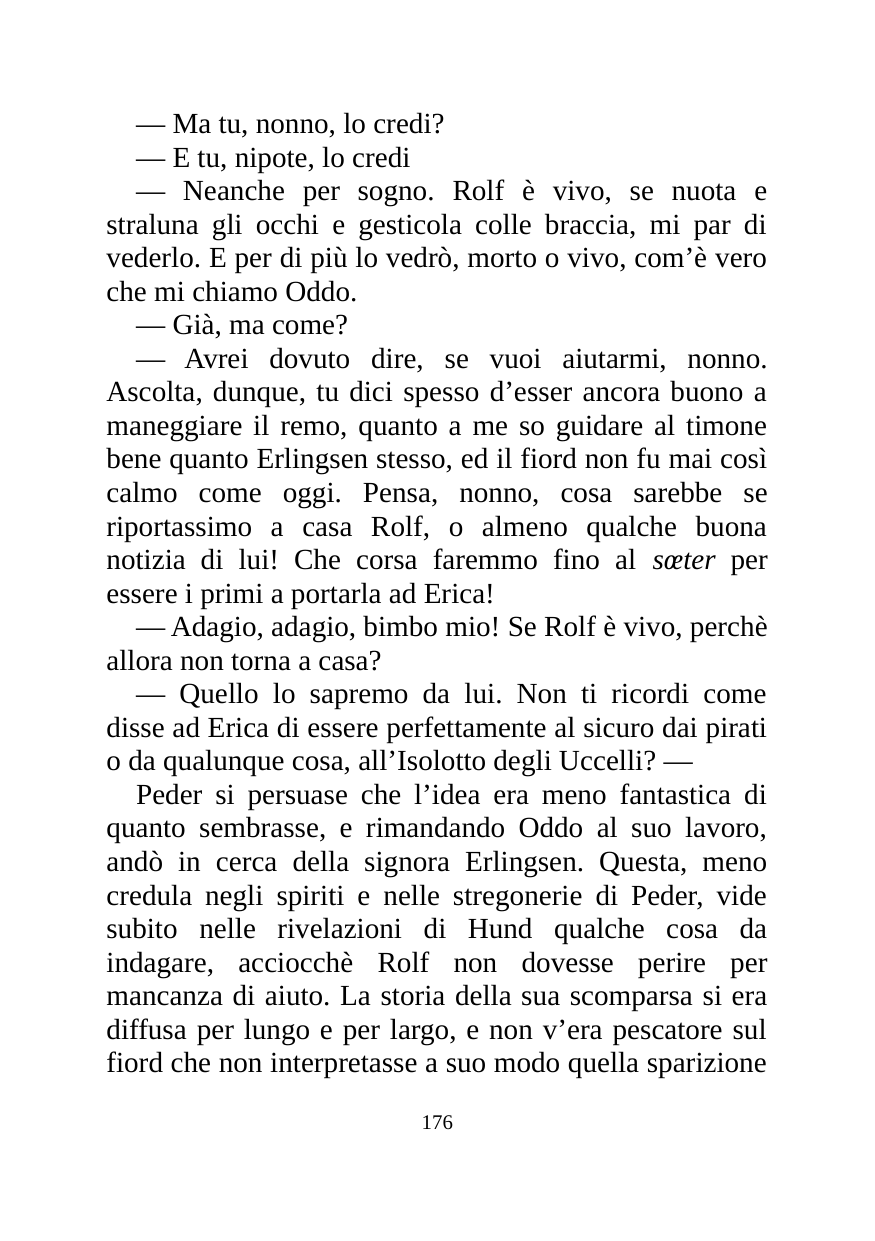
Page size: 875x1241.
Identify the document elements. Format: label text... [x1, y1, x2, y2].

text Peder si persuase che l’idea era meno fantastica di quanto sembrasse, e rimandando Oddo al suo lavoro, andò in cerca della signora Erlingsen. Questa, meno credula negli spiriti e nelle stregonerie di Peder, vide subito nelle rivelazioni di Hund qualche cosa da indagare, acciocchè Rolf non dovesse perire per mancanza di aiuto. La storia della sua scomparsa si era diffusa per lungo e per largo, e non v’era pescatore sul fiord che non interpretasse a suo modo quella sparizione [106, 777, 768, 1079]
text — Ma tu, nonno, lo credi? [106, 106, 768, 140]
text — Avrei dovuto dire, se vuoi aiutarmi, nonno. Ascolta, dunque, tu dici spesso d’esser ancora buono a maneggiare il remo, quanto a me so guidare al timone bene quanto Erlingsen stesso, ed il fiord non fu mai così calmo come oggi. Pensa, nonno, cosa sarebbe se riportassimo a casa Rolf, o almeno qualche buona notizia di lui! Che corsa faremmo fino al sœter per essere i primi a portarla ad Erica! [106, 341, 768, 609]
text — Adagio, adagio, bimbo mio! Se Rolf è vivo, perchè allora non torna a casa? [106, 609, 768, 676]
text — Quello lo sapremo da lui. Non ti ricordi come disse ad Erica di essere perfettamente al sicuro dai pirati o da qualunque cosa, all’Isolotto degli Uccelli? — [106, 676, 768, 777]
text — E tu, nipote, lo credi [106, 140, 768, 173]
text — Già, ma come? [106, 307, 768, 341]
text — Neanche per sogno. Rolf è vivo, se nuota e straluna gli occhi e gesticola colle braccia, mi par di vederlo. E per di più lo vedrò, morto o vivo, com’è vero che mi chiamo Oddo. [106, 173, 768, 307]
